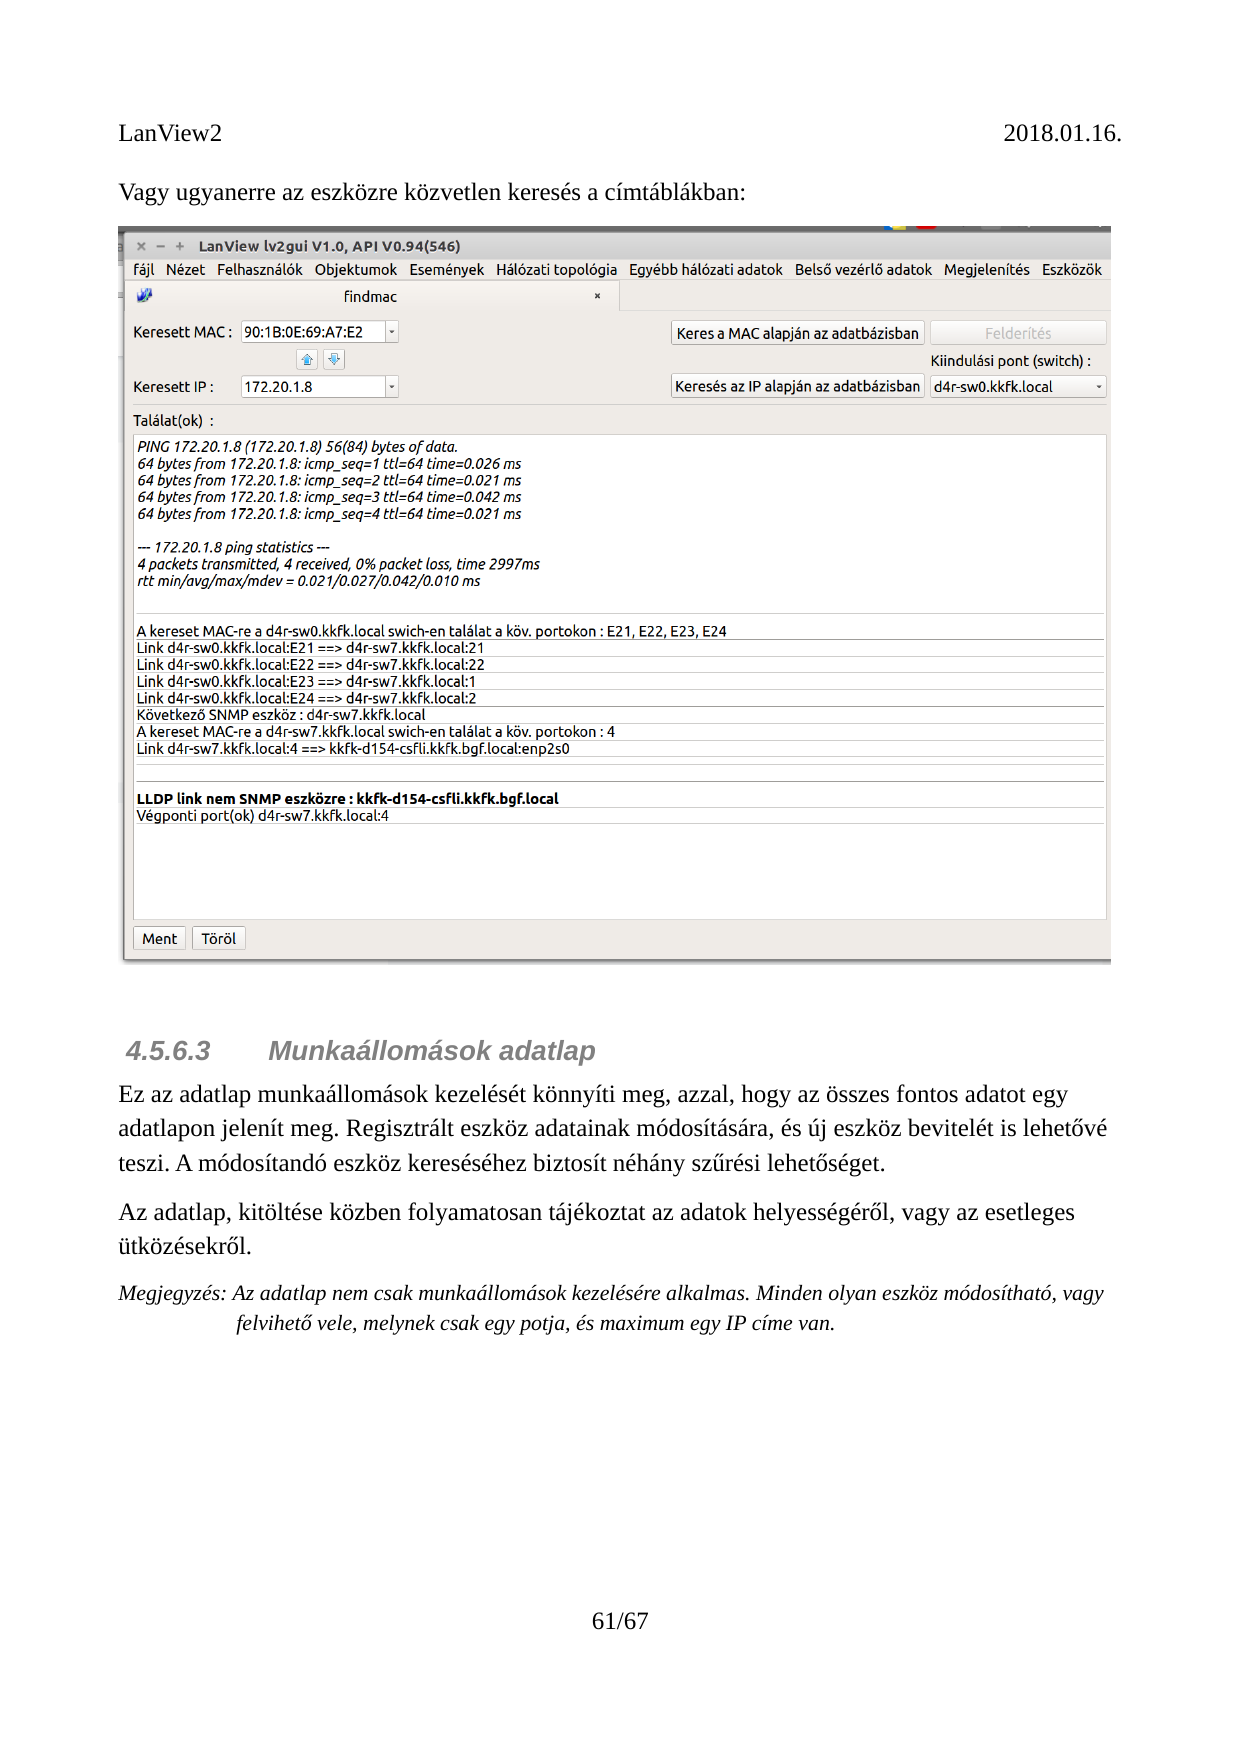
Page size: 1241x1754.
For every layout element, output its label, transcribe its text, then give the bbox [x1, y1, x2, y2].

text Az adatlap, kitöltése közben folyamatosan tájékoztat az adatok helyességéről, vagy az esetleges ütközésekről. [118, 1197, 1122, 1260]
text Ez az adatlap munkaállomások kezelését könnyíti meg, azzal, hogy az összes fontos adatot egy adatlapon jelenít meg. Regisztrált eszköz adatainak módosítására, és új eszköz bevitelét is lehetővé teszi. A módosítandó eszköz kereséséhez biztosít néhány szűrési lehetőséget. [118, 1079, 1122, 1176]
picture [118, 226, 1111, 965]
subtitle Munkaállomások adatlap [118, 1034, 1122, 1066]
text Megjegyzés: Az adatlap nem csak munkaállomások kezelésére alkalmas. Minden olyan eszköz módosítható, vagy felvihető vele, melynek csak egy potja, és maximum egy IP címe van. [118, 1280, 1122, 1336]
text Vagy ugyanerre az eszközre közvetlen keresés a címtáblákban: [118, 177, 1122, 206]
